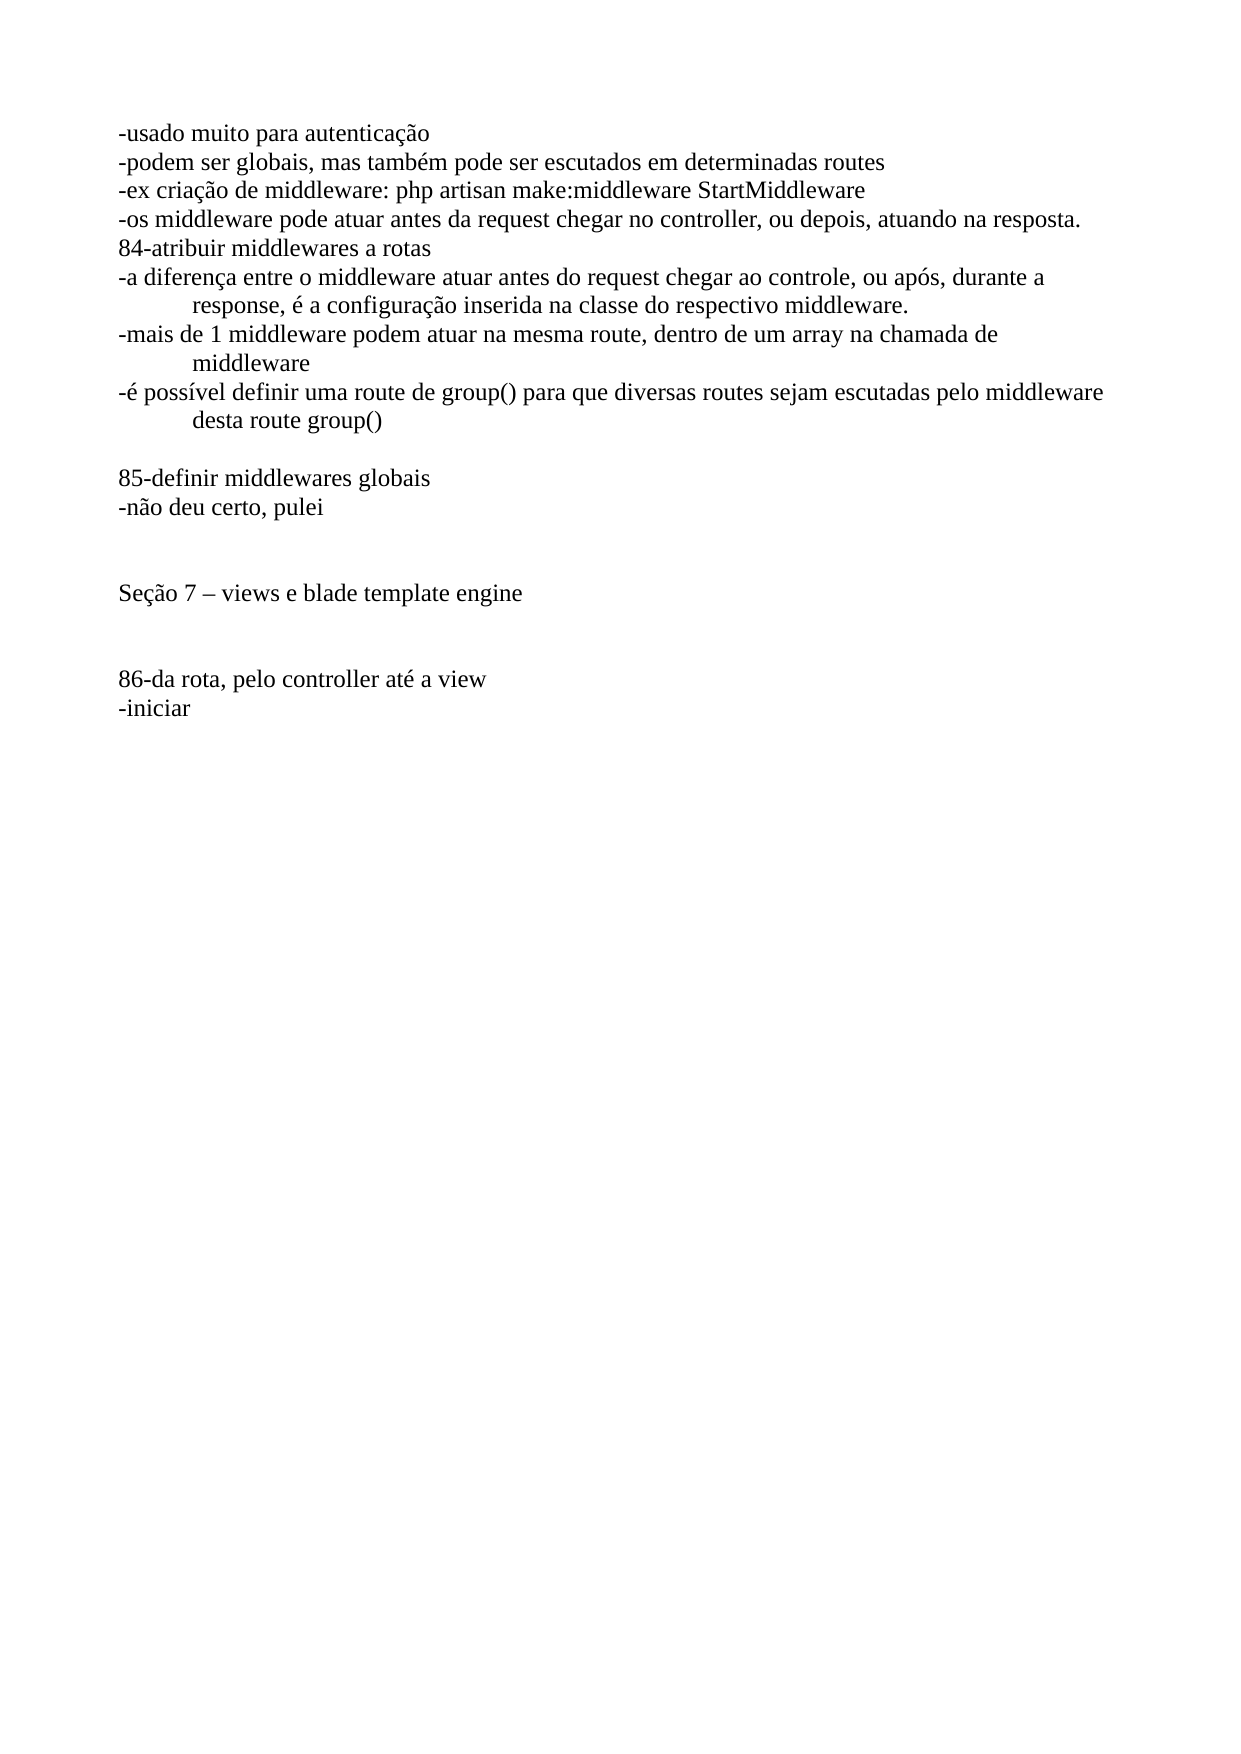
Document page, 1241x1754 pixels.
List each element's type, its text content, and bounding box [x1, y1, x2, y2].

text -os middleware pode atuar antes da request chegar no controller, ou depois, atuando na resposta. [118, 204, 1122, 233]
text -ex criação de middleware: php artisan make:middleware StartMiddleware [118, 176, 1122, 204]
text Seção 7 – views e blade template engine [118, 578, 1122, 607]
text 84-atribuir middlewares a rotas [118, 233, 1122, 262]
text 85-definir middlewares globais [118, 463, 1122, 492]
text -podem ser globais, mas também pode ser escutados em determinadas routes [118, 147, 1122, 176]
text 86-da rota, pelo controller até a view [118, 664, 1122, 693]
text -iniciar [118, 693, 1122, 722]
text -é possível definir uma route de group() para que diversas routes sejam escutadas pelo middleware desta route group() [118, 377, 1122, 434]
text -a diferença entre o middleware atuar antes do request chegar ao controle, ou após, durante a response, é a configuração inserida na classe do respectivo middleware. [118, 262, 1122, 319]
text -usado muito para autenticação [118, 118, 1122, 147]
text -não deu certo, pulei [118, 492, 1122, 521]
text -mais de 1 middleware podem atuar na mesma route, dentro de um array na chamada de middleware [118, 319, 1122, 377]
